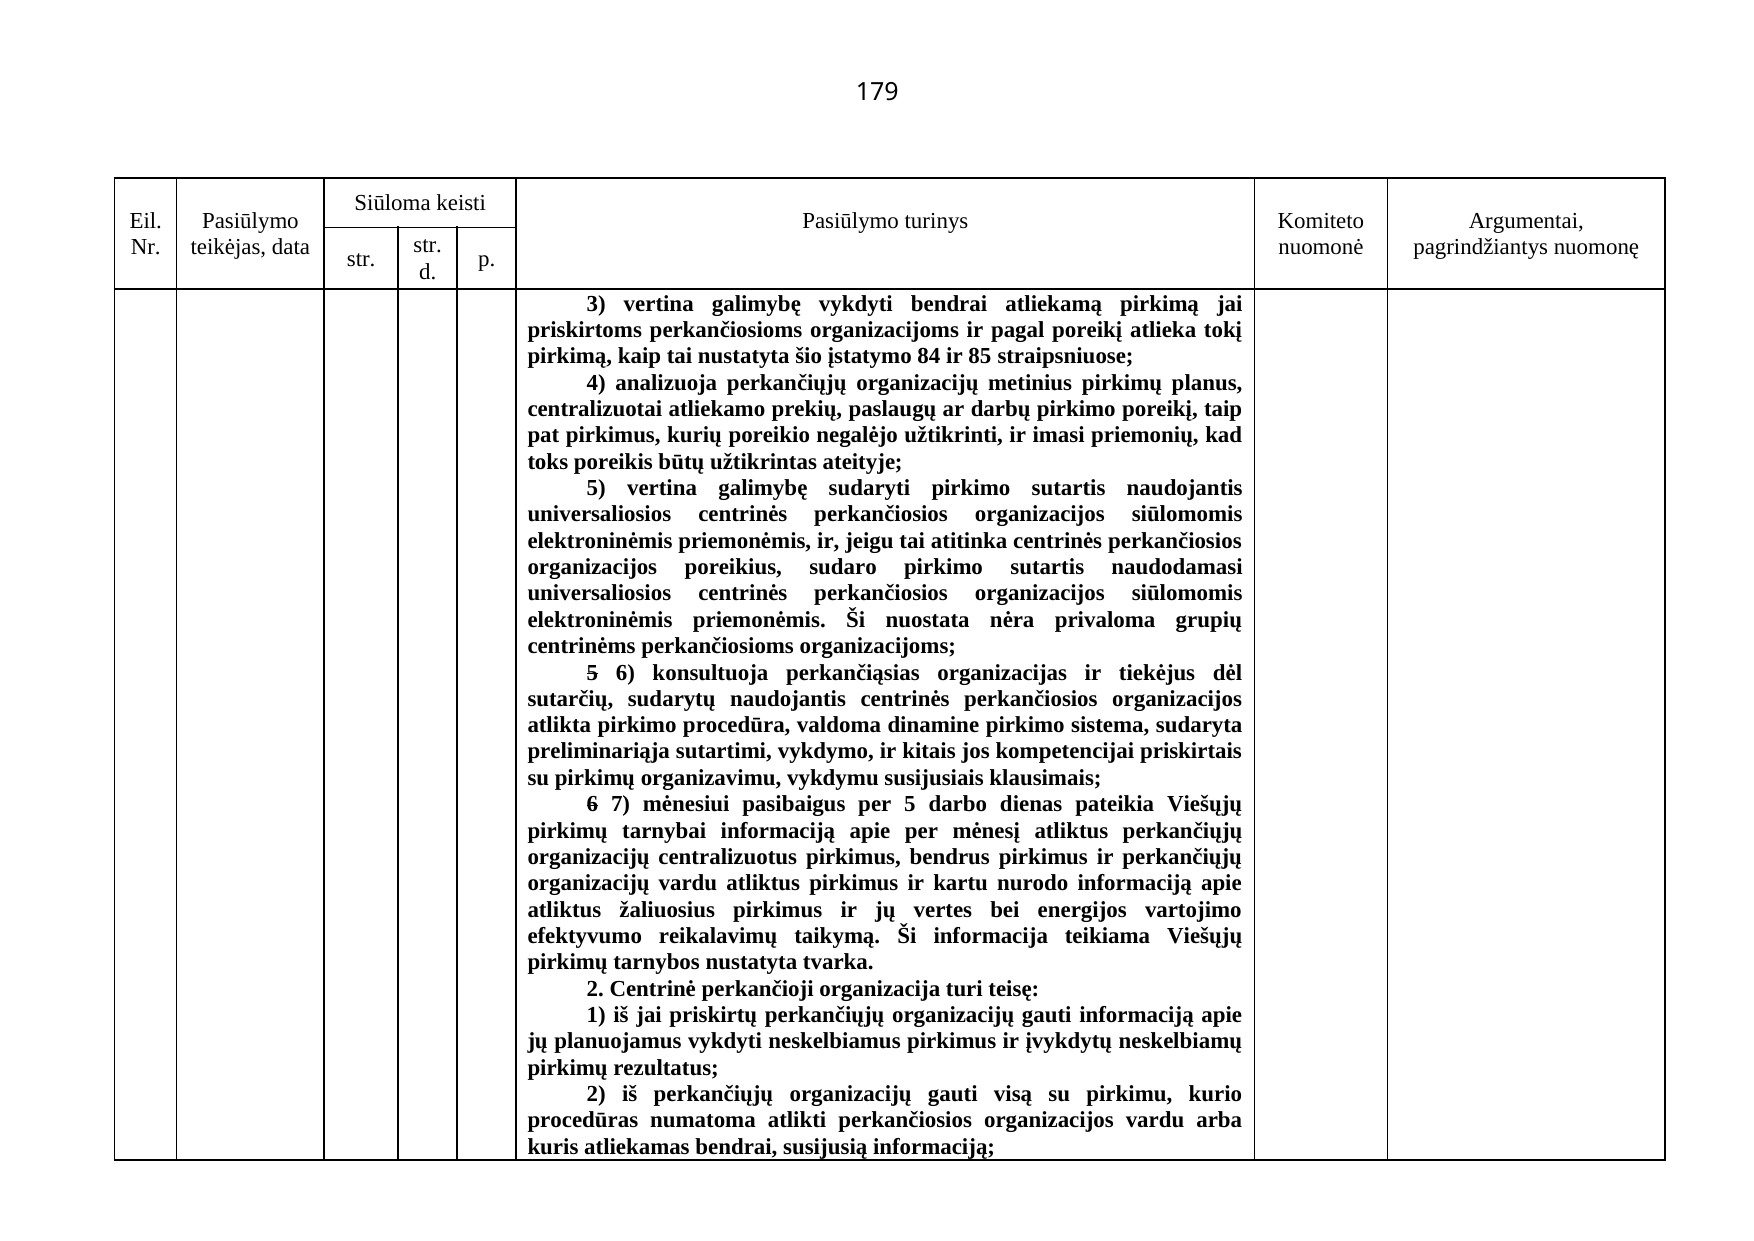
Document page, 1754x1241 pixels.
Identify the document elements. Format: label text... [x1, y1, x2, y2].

table_cell [115, 290, 176, 1159]
table_cell str. [325, 228, 397, 288]
table_cell [325, 290, 397, 1159]
table_header Pasiūlymo teikėjas, data [177, 179, 323, 288]
table_header Komiteto nuomonė [1255, 179, 1387, 288]
table_cell [1388, 290, 1664, 1159]
table_cell 3) vertina galimybę vykdyti bendrai atliekamą pirkimą jai priskirtoms perkančiosioms organizacijoms ir pagal poreikį atlieka tokį pirkimą, kaip tai nustatyta šio įstatymo 84 ir 85 straipsniuose; 4) analizuoja perkančiųjų organizacijų metinius pirkimų planus, centralizuotai atliekamo prekių, paslaugų ar darbų pirkimo poreikį, taip pat pirkimus, kurių poreikio negalėjo užtikrinti, ir imasi priemonių, kad toks poreikis būtų užtikrintas ateityje; 5) vertina galimybę sudaryti pirkimo sutartis naudojantis universaliosios centrinės perkančiosios organizacijos siūlomomis elektroninėmis priemonėmis, ir, jeigu tai atitinka centrinės perkančiosios organizacijos poreikius, sudaro pirkimo sutartis naudodamasi universaliosios centrinės perkančiosios organizacijos siūlomomis elektroninėmis priemonėmis. Ši nuostata nėra privaloma grupių centrinėms perkančiosioms organizacijoms; 5 6) konsultuoja perkančiąsias organizacijas ir tiekėjus dėl sutarčių, sudarytų naudojantis centrinės perkančiosios organizacijos atlikta pirkimo procedūra, valdoma dinamine pirkimo sistema, sudaryta preliminariąja sutartimi, vykdymo, ir kitais jos kompetencijai priskirtais su pirkimų organizavimu, vykdymu susijusiais klausimais; 6 7) mėnesiui pasibaigus per 5 darbo dienas pateikia Viešųjų pirkimų tarnybai informaciją apie per mėnesį atliktus perkančiųjų organizacijų centralizuotus pirkimus, bendrus pirkimus ir perkančiųjų organizacijų vardu atliktus pirkimus ir kartu nurodo informaciją apie atliktus žaliuosius pirkimus ir jų vertes bei energijos vartojimo efektyvumo reikalavimų taikymą. Ši informacija teikiama Viešųjų pirkimų tarnybos nustatyta tvarka. 2. Centrinė perkančioji organizacija turi teisę: 1) iš jai priskirtų perkančiųjų organizacijų gauti informaciją apie jų planuojamus vykdyti neskelbiamus pirkimus ir įvykdytų neskelbiamų pirkimų rezultatus; 2) iš perkančiųjų organizacijų gauti visą su pirkimu, kurio procedūras numatoma atlikti perkančiosios organizacijos vardu arba kuris atliekamas bendrai, susijusią informaciją; [517, 290, 1254, 1159]
table_header Eil. Nr. [115, 179, 176, 288]
table_header Siūloma keisti [325, 179, 515, 226]
table_cell [177, 290, 323, 1159]
table_cell p. [458, 228, 515, 288]
table_header Argumentai, pagrindžiantys nuomonę [1388, 179, 1664, 288]
table_cell [399, 290, 456, 1159]
table_cell [1255, 290, 1387, 1159]
table_cell str. d. [399, 228, 456, 288]
table_cell [458, 290, 515, 1159]
table_header Pasiūlymo turinys [517, 179, 1254, 288]
